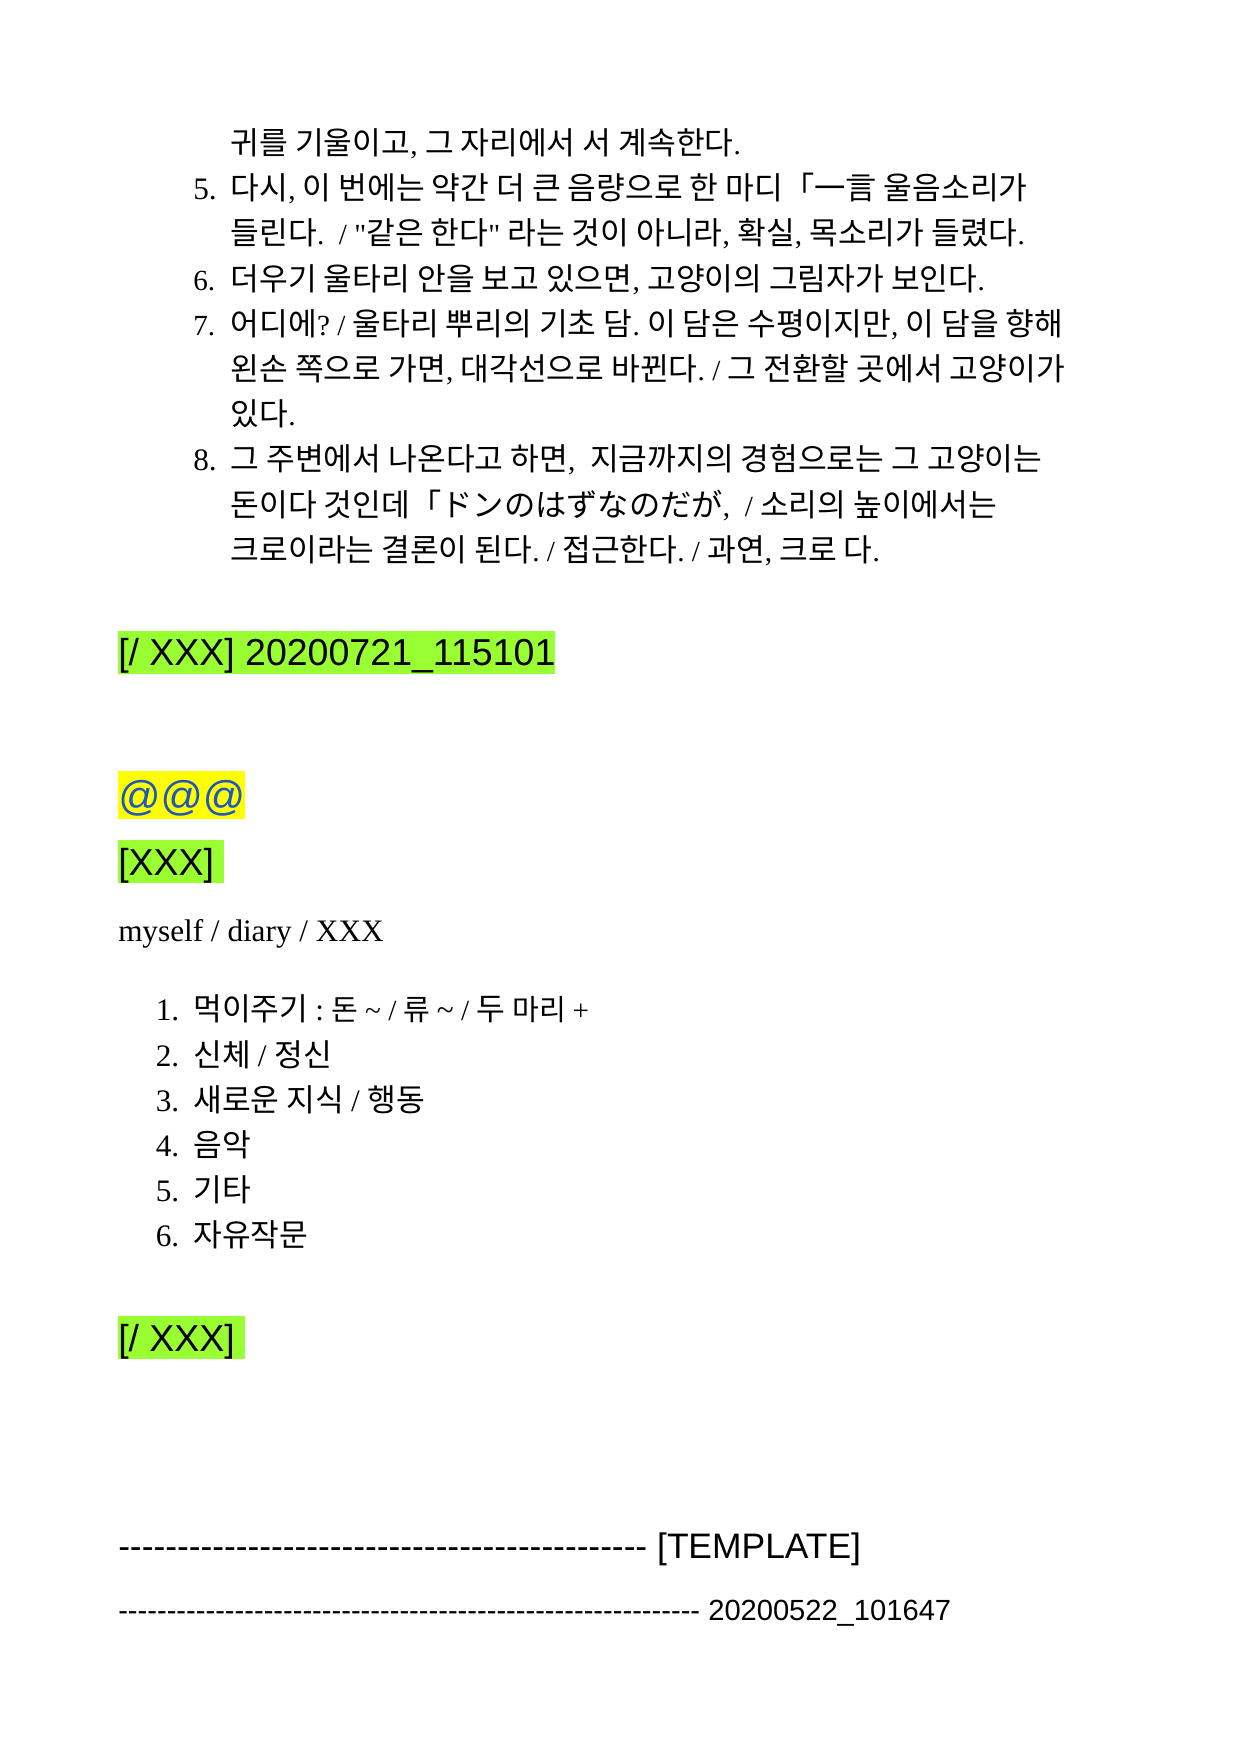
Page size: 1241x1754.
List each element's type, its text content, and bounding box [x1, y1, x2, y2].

list 먹이주기 : 돈 ~ / 류 ~ / 두 마리 + [156, 984, 1122, 1030]
list 음악 [156, 1120, 1122, 1165]
text myself / diary / XXX [118, 913, 1122, 948]
text ------------------------------------------------------------ 20200522_101647 [118, 1593, 1122, 1627]
text --------------------------------------------- [TEMPLATE] [118, 1525, 1122, 1566]
list 새로운 지식 / 행동 [156, 1075, 1122, 1120]
list 자유작문 [156, 1211, 1122, 1256]
list 그 주변에서 나온다고 하면, 지금까지의 경험으로는 그 고양이는 돈이다 것인데「ドンのはずなのだが, / 소리의 높이에서는 크로이라는 결론이 된다. / 접근한다. / 과연, 크로 다. [193, 434, 1122, 570]
list 더우기 울타리 안을 보고 있으면, 고양이의 그림자가 보인다. [193, 254, 1122, 299]
list 어디에? / 울타리 뿌리의 기초 담. 이 담은 수평이지만, 이 담을 향해 왼손 쪽으로 가면, 대각선으로 바뀐다. / 그 전환할 곳에서 고양이가 있다. [193, 299, 1122, 434]
text [XXX] [118, 840, 1122, 883]
text [/ XXX] [118, 1316, 1122, 1359]
list 다시, 이 번에는 약간 더 큰 음량으로 한 마디「一言 울음소리가 들린다. / "같은 한다" 라는 것이 아니라, 확실, 목소리가 들렸다. [193, 163, 1122, 254]
list 기타 [156, 1165, 1122, 1211]
text @@@ [118, 771, 1122, 819]
list 신체 / 정신 [156, 1030, 1122, 1075]
text [/ XXX] 20200721_115101 [118, 631, 1122, 674]
list 귀를 기울이고, 그 자리에서 서 계속한다. [193, 118, 1122, 163]
